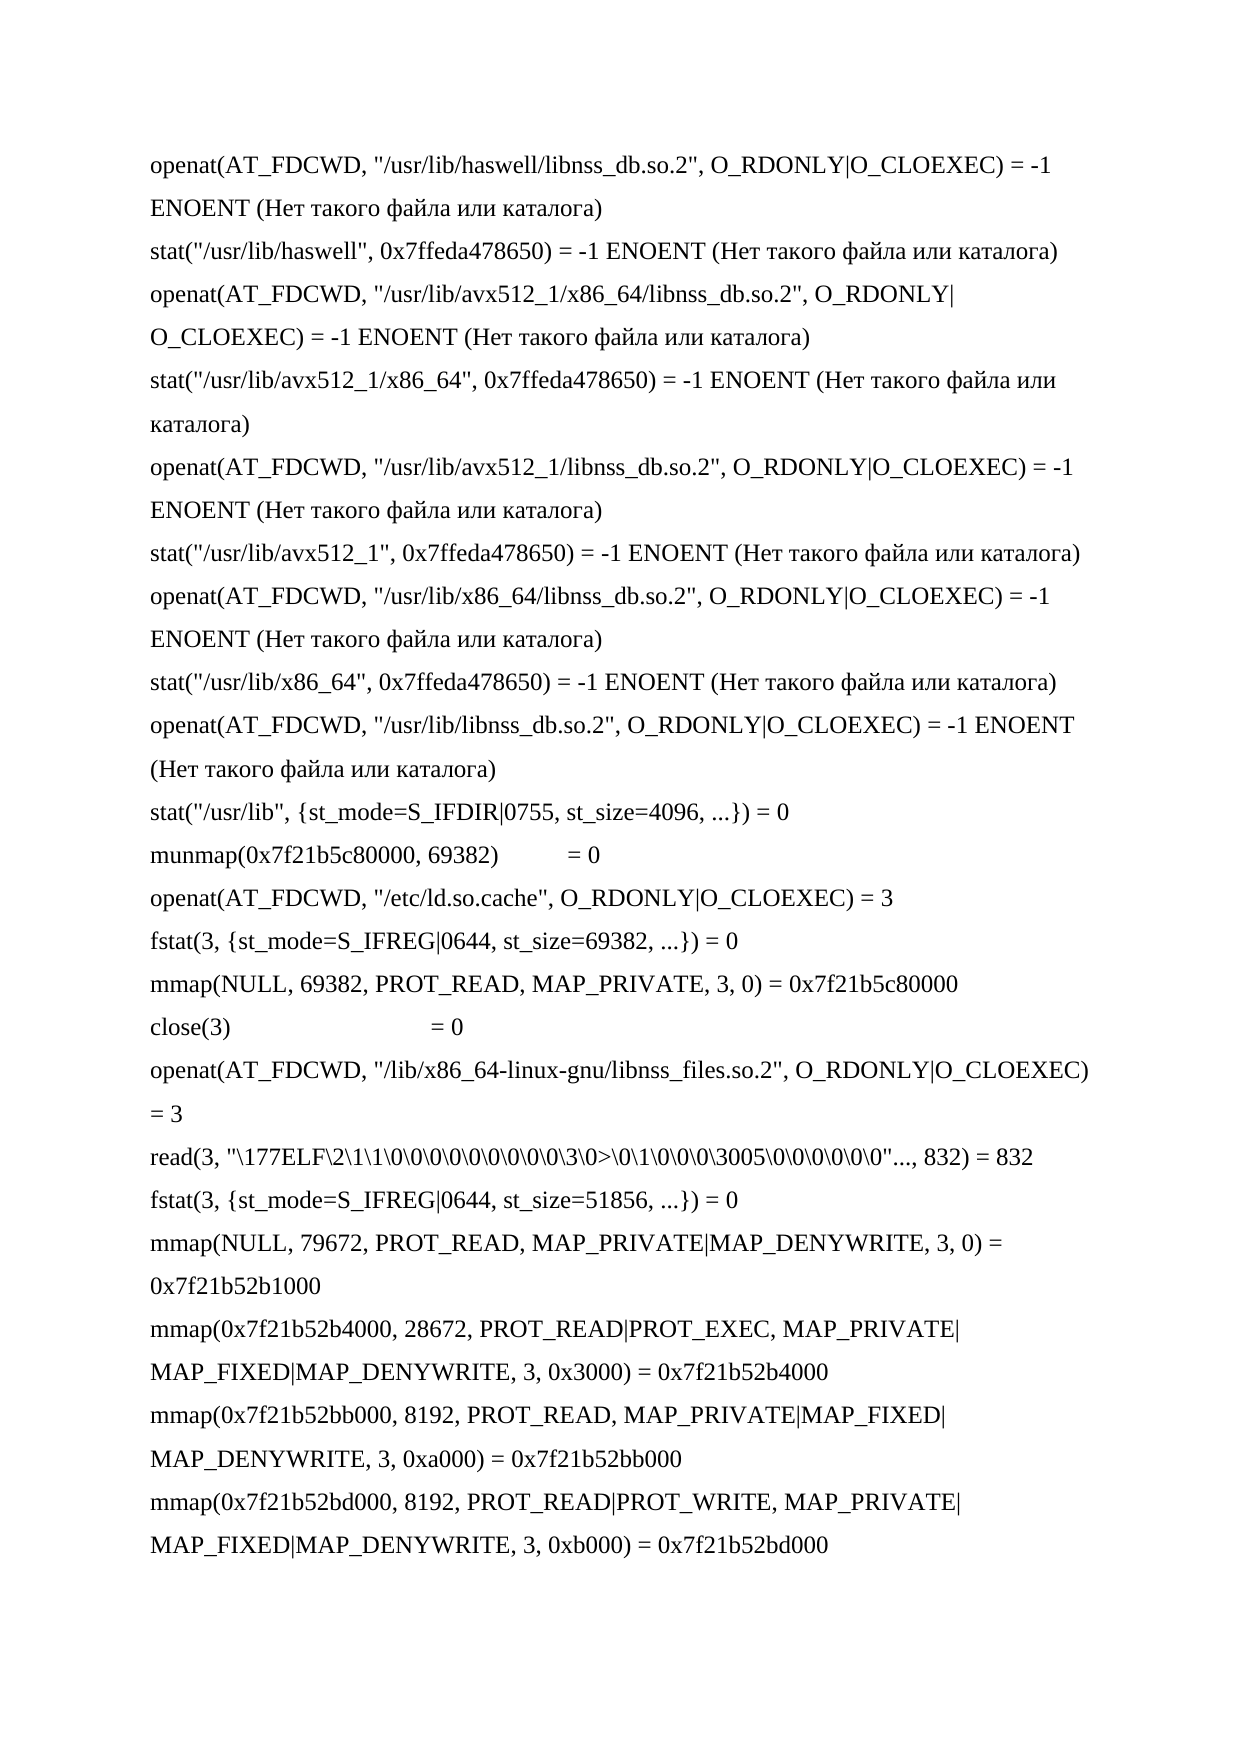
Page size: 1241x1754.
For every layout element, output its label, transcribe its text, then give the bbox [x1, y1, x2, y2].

text stat("/usr/lib/avx512_1", 0x7ffeda478650) = -1 ENOENT (Нет такого файла или каталога) [150, 538, 1090, 567]
text openat(AT_FDCWD, "/usr/lib/avx512_1/x86_64/libnss_db.so.2", O_RDONLY|O_CLOEXEC) = -1 ENOENT (Нет такого файла или каталога) [150, 279, 1090, 351]
text openat(AT_FDCWD, "/usr/lib/haswell/libnss_db.so.2", O_RDONLY|O_CLOEXEC) = -1 ENOENT (Нет такого файла или каталога) [150, 150, 1090, 222]
text mmap(0x7f21b52bd000, 8192, PROT_READ|PROT_WRITE, MAP_PRIVATE|MAP_FIXED|MAP_DENYWRITE, 3, 0xb000) = 0x7f21b52bd000 [150, 1487, 1090, 1559]
text mmap(NULL, 79672, PROT_READ, MAP_PRIVATE|MAP_DENYWRITE, 3, 0) = 0x7f21b52b1000 [150, 1228, 1090, 1300]
text mmap(0x7f21b52b4000, 28672, PROT_READ|PROT_EXEC, MAP_PRIVATE|MAP_FIXED|MAP_DENYWRITE, 3, 0x3000) = 0x7f21b52b4000 [150, 1314, 1090, 1386]
text openat(AT_FDCWD, "/usr/lib/x86_64/libnss_db.so.2", O_RDONLY|O_CLOEXEC) = -1 ENOENT (Нет такого файла или каталога) [150, 581, 1090, 653]
text fstat(3, {st_mode=S_IFREG|0644, st_size=69382, ...}) = 0 [150, 926, 1090, 955]
text stat("/usr/lib/avx512_1/x86_64", 0x7ffeda478650) = -1 ENOENT (Нет такого файла или каталога) [150, 366, 1090, 437]
text openat(AT_FDCWD, "/usr/lib/libnss_db.so.2", O_RDONLY|O_CLOEXEC) = -1 ENOENT (Нет такого файла или каталога) [150, 711, 1090, 782]
text mmap(NULL, 69382, PROT_READ, MAP_PRIVATE, 3, 0) = 0x7f21b5c80000 [150, 969, 1090, 998]
text stat("/usr/lib/x86_64", 0x7ffeda478650) = -1 ENOENT (Нет такого файла или каталога) [150, 667, 1090, 696]
text close(3) = 0 [150, 1012, 1090, 1041]
text read(3, "\177ELF\2\1\1\0\0\0\0\0\0\0\0\0\3\0>\0\1\0\0\0\3005\0\0\0\0\0\0"..., 832) = 832 [150, 1142, 1090, 1171]
text stat("/usr/lib", {st_mode=S_IFDIR|0755, st_size=4096, ...}) = 0 [150, 797, 1090, 826]
text openat(AT_FDCWD, "/etc/ld.so.cache", O_RDONLY|O_CLOEXEC) = 3 [150, 883, 1090, 912]
text stat("/usr/lib/haswell", 0x7ffeda478650) = -1 ENOENT (Нет такого файла или каталога) [150, 236, 1090, 265]
text fstat(3, {st_mode=S_IFREG|0644, st_size=51856, ...}) = 0 [150, 1185, 1090, 1214]
text mmap(0x7f21b52bb000, 8192, PROT_READ, MAP_PRIVATE|MAP_FIXED|MAP_DENYWRITE, 3, 0xa000) = 0x7f21b52bb000 [150, 1401, 1090, 1472]
text openat(AT_FDCWD, "/lib/x86_64-linux-gnu/libnss_files.so.2", O_RDONLY|O_CLOEXEC) = 3 [150, 1056, 1090, 1127]
text munmap(0x7f21b5c80000, 69382) = 0 [150, 840, 1090, 869]
text openat(AT_FDCWD, "/usr/lib/avx512_1/libnss_db.so.2", O_RDONLY|O_CLOEXEC) = -1 ENOENT (Нет такого файла или каталога) [150, 452, 1090, 524]
